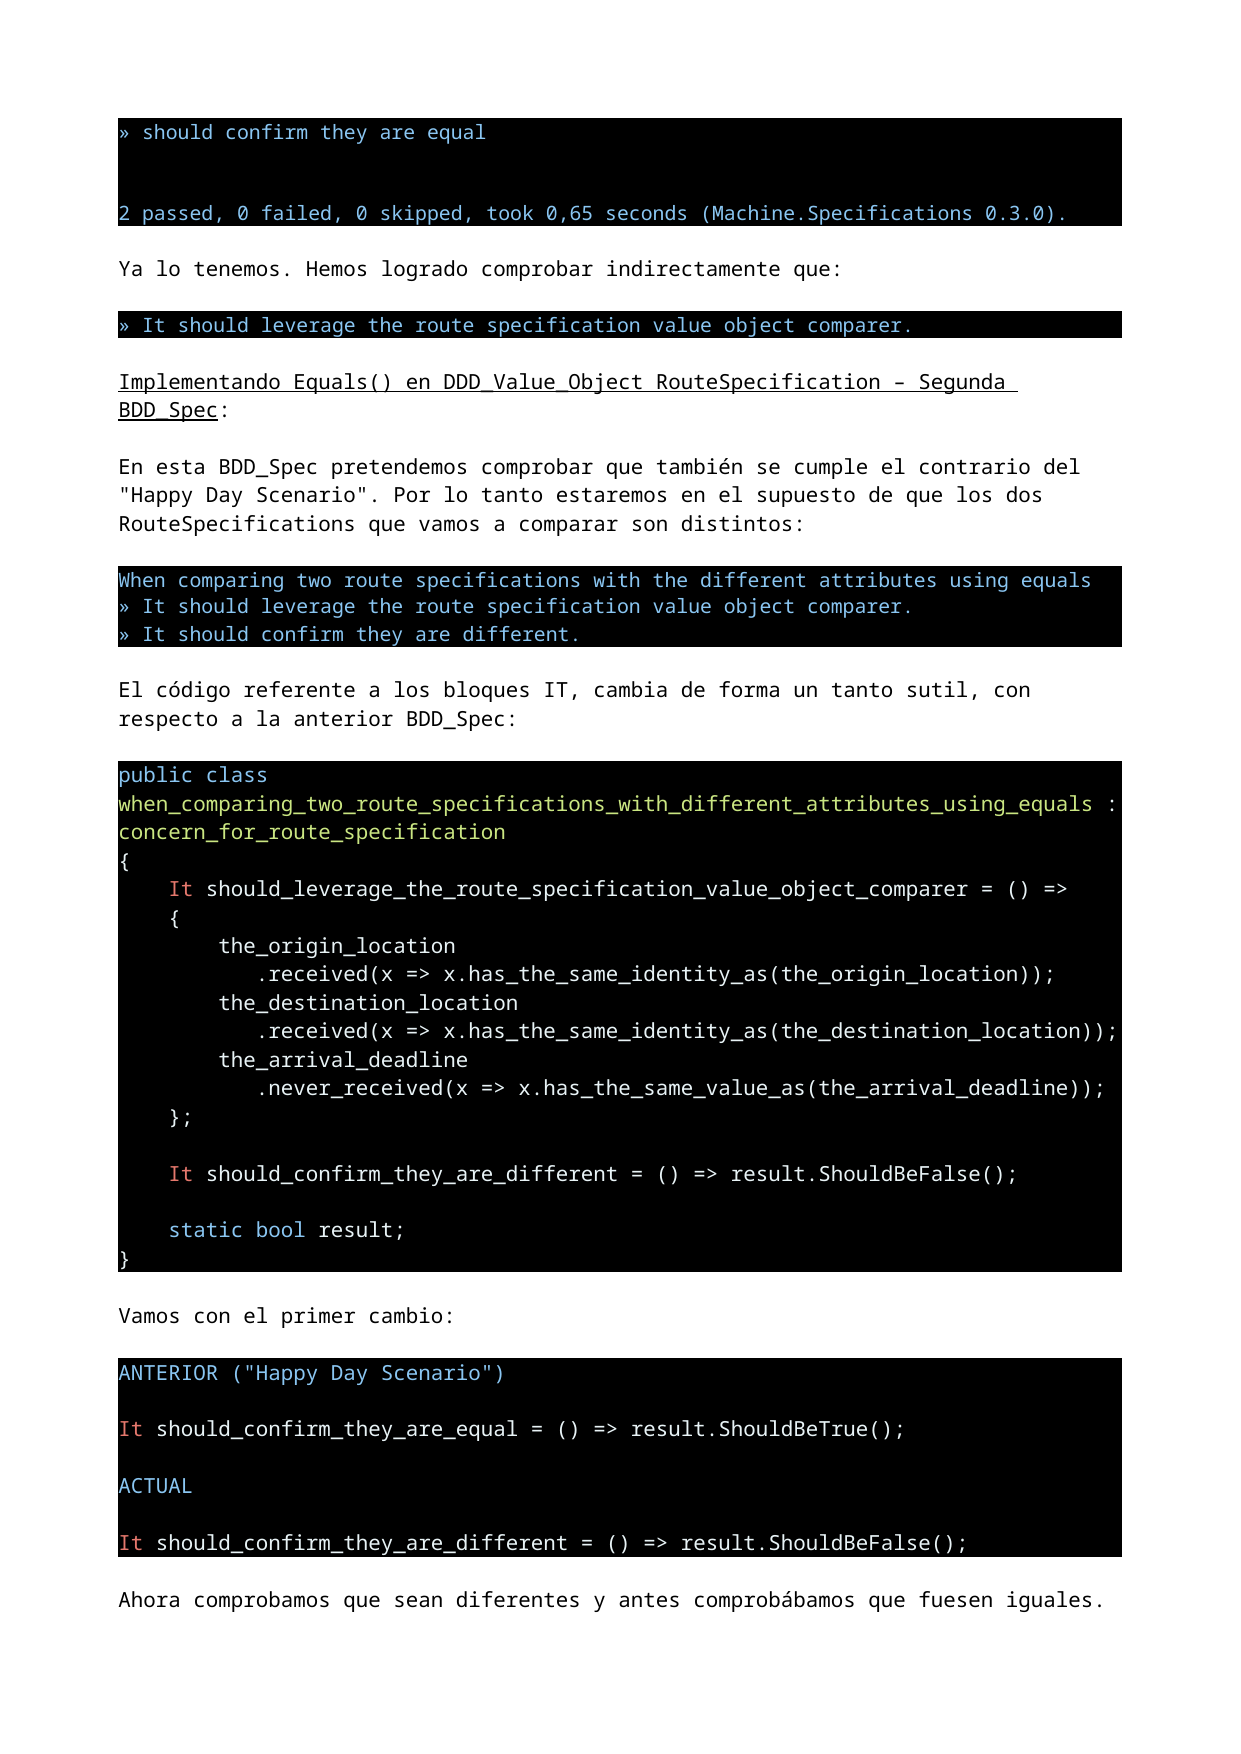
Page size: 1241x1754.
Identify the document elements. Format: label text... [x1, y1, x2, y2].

text » It should leverage the route specification value object comparer. [118, 311, 1122, 338]
text .never_received(x => x.has_the_same_value_as(the_arrival_deadline)); [118, 1073, 1122, 1102]
text the_destination_location [118, 988, 1122, 1016]
text the_origin_location [118, 931, 1122, 959]
text It should_leverage_the_route_specification_value_object_comparer = () => [118, 874, 1122, 903]
text It should_confirm_they_are_different = () => result.ShouldBeFalse(); [118, 1159, 1122, 1187]
text Ya lo tenemos. Hemos logrado comprobar indirectamente que: [118, 254, 1122, 283]
text }; [118, 1102, 1122, 1130]
text Vamos con el primer cambio: [118, 1301, 1122, 1329]
text concern_for_route_specification [118, 817, 1122, 846]
text Implementando Equals() en DDD_Value_Object RouteSpecification – Segunda BDD_Spec: [118, 367, 1122, 424]
text .received(x => x.has_the_same_identity_as(the_origin_location)); [118, 959, 1122, 988]
text It should_confirm_they_are_equal = () => result.ShouldBeTrue(); [118, 1414, 1122, 1443]
text 2 passed, 0 failed, 0 skipped, took 0,65 seconds (Machine.Specifications 0.3.0). [118, 199, 1122, 226]
text When comparing two route specifications with the different attributes using equals [118, 566, 1122, 593]
text public class when_comparing_two_route_specifications_with_different_attributes_using_equals : [118, 761, 1122, 817]
text Ahora comprobamos que sean diferentes y antes comprobábamos que fuesen iguales. [118, 1585, 1122, 1614]
text { [118, 903, 1122, 931]
text It should_confirm_they_are_different = () => result.ShouldBeFalse(); [118, 1528, 1122, 1557]
text the_arrival_deadline [118, 1045, 1122, 1073]
text ACTUAL [118, 1471, 1122, 1500]
text El código referente a los bloques IT, cambia de forma un tanto sutil, con respecto a la anterior BDD_Spec: [118, 675, 1122, 732]
text » should confirm they are equal [118, 118, 1122, 145]
text { [118, 846, 1122, 874]
text En esta BDD_Spec pretendemos comprobar que también se cumple el contrario del "Happy Day Scenario". Por lo tanto estaremos en el supuesto de que los dos RouteSpecifications que vamos a comparar son distintos: [118, 452, 1122, 537]
text } [118, 1244, 1122, 1272]
text ANTERIOR ("Happy Day Scenario") [118, 1358, 1122, 1386]
text » It should leverage the route specification value object comparer. [118, 593, 1122, 620]
text » It should confirm they are different. [118, 620, 1122, 647]
text .received(x => x.has_the_same_identity_as(the_destination_location)); [118, 1016, 1122, 1045]
text static bool result; [118, 1216, 1122, 1244]
